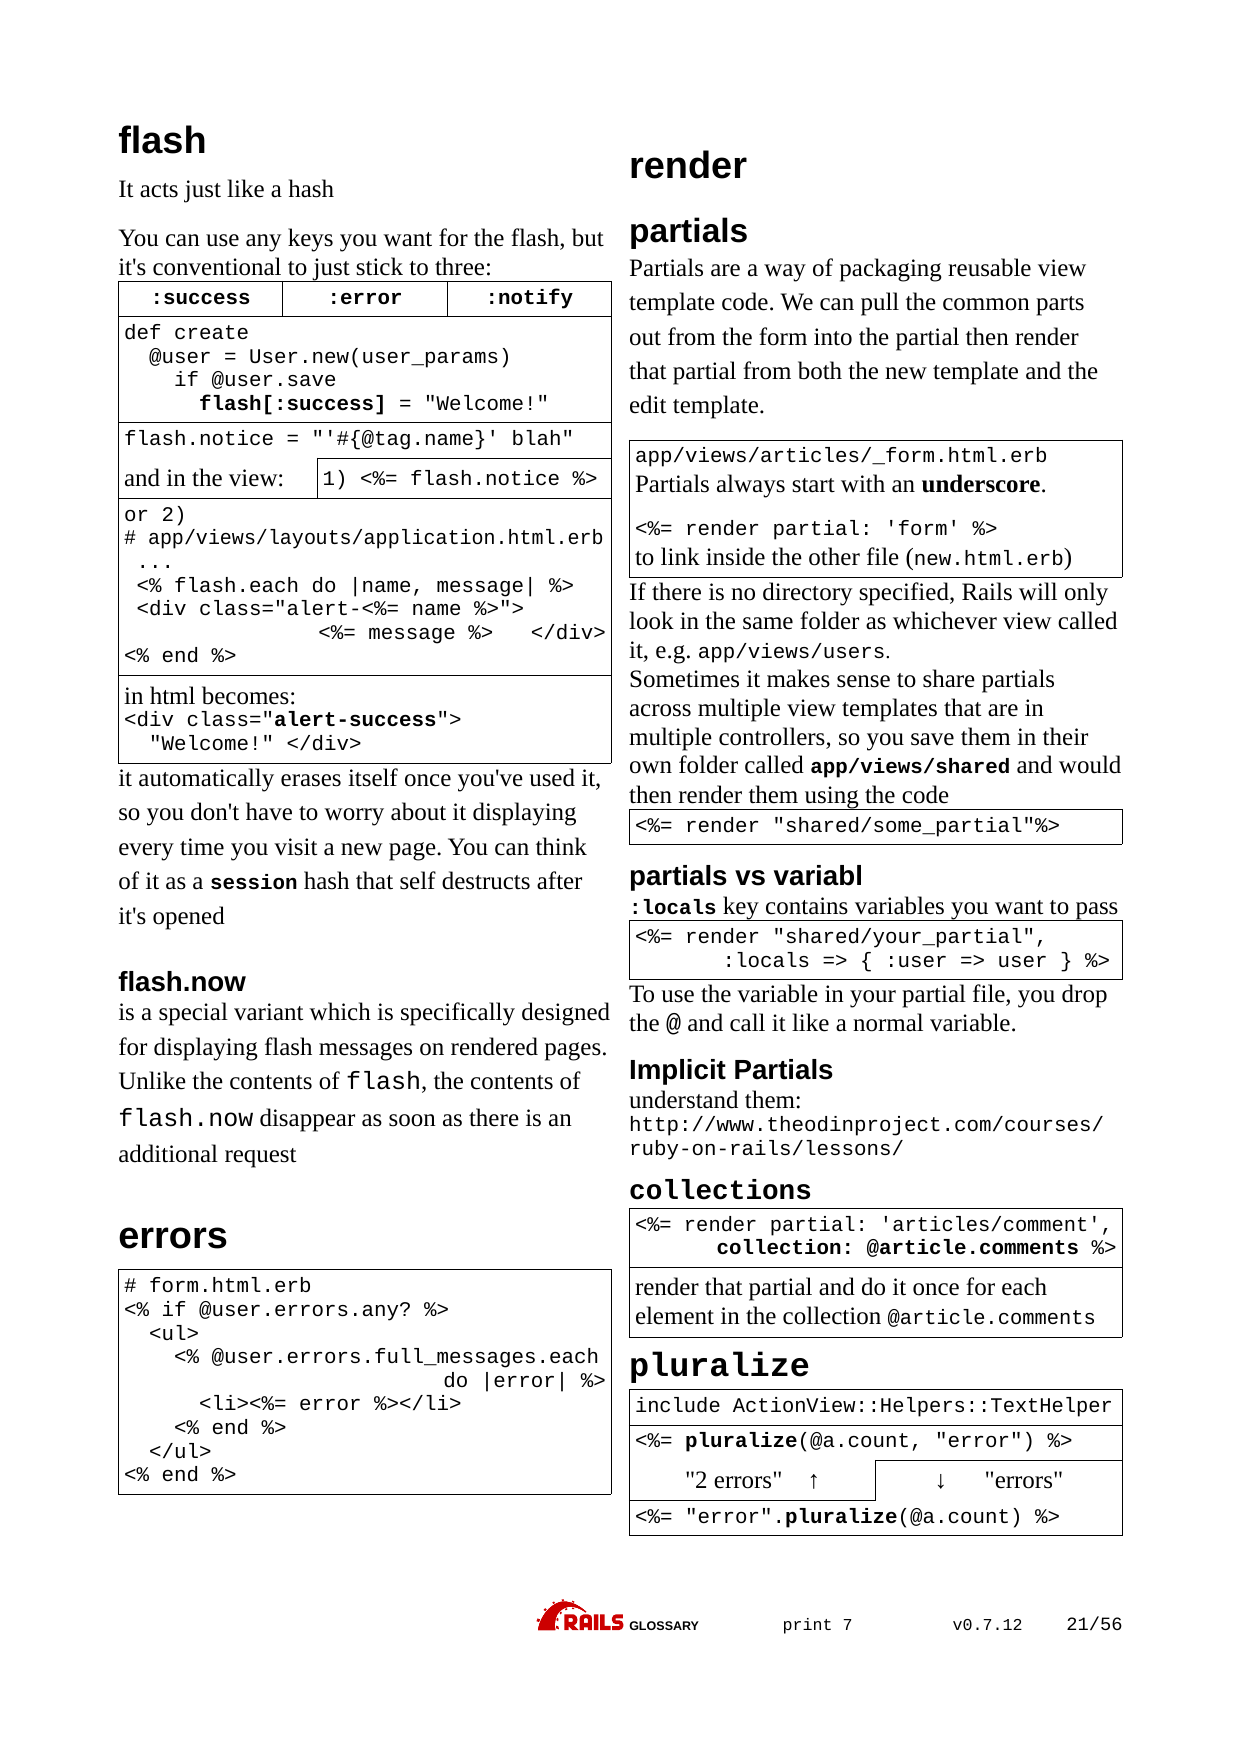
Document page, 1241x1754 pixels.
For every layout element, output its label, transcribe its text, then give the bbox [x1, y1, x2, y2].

table_cell 1) <%= flash.notice %> [318, 459, 611, 498]
table_header # form.html.erb <% if @user.errors.any? %> <ul> <% @user.errors.full_messages.each do |error| %> <li><%= error %></li> <% end %> </ul> <% end %> [119, 1270, 611, 1494]
table_header include ActionView::Helpers::TextHelper [630, 1390, 1122, 1424]
table_header :notify [448, 282, 611, 316]
text To use the variable in your partial file, you drop the @ and call it like a normal variable. [629, 980, 1122, 1039]
subtitle partials [629, 211, 1122, 250]
text http://www.theodinproject.com/courses/ruby-on-rails/lessons/ [629, 1114, 1122, 1162]
table_cell ↓ "errors" [876, 1461, 1122, 1500]
subtitle flash.now [118, 965, 611, 997]
text Sometimes it makes sense to share partials across multiple view templates that are in multiple controllers, so you save them in their own folder called app/views/shared and would then render them using the code [629, 664, 1122, 809]
text It acts just like a hash [118, 174, 611, 203]
subtitle Implicit Partials [629, 1054, 1122, 1086]
table_cell and in the view: [119, 458, 317, 498]
subtitle collections [629, 1176, 1122, 1208]
subtitle pluralize [629, 1348, 1122, 1386]
table_cell <%= "error".pluralize(@a.count) %> [630, 1500, 1122, 1535]
text it automatically erases itself once you've used it, so you don't have to worry about it displaying every time you visit a new page. You can think of it as a session hash that self destructs after it's opened [118, 764, 611, 930]
table_cell render that partial and do it once for each element in the collection @article.comments [630, 1268, 1122, 1337]
text :locals key contains variables you want to pass [629, 891, 1122, 920]
subtitle partials vs variabl [629, 859, 1122, 891]
text You can use any keys you want for the flash, but it's conventional to just stick to three: [118, 223, 611, 281]
text is a special variant which is specifically designed for displaying flash messages on rendered pages. Unlike the contents of flash, the contents of flash.now disappear as soon as there is an additional request [118, 997, 611, 1168]
table_header <%= render "shared/some_partial"%> [630, 810, 1122, 844]
table_header def create @user = User.new(user_params) if @user.save flash[:success] = "Welcome!" [119, 317, 611, 422]
table_header <%= render partial: 'articles/comment', collection: @article.comments %> [630, 1209, 1122, 1267]
subtitle render [629, 143, 1122, 187]
subtitle flash [118, 118, 611, 162]
text understand them: [629, 1086, 1122, 1114]
text Partials are a way of packaging reusable view template code. We can pull the common parts out from the form into the partial then render that partial from both the new template and the edit template. [629, 253, 1122, 419]
table_header app/views/articles/_form.html.erb Partials always start with an underscore. <%= render partial: 'form' %> to link inside the other file (new.html.erb) [630, 441, 1122, 577]
table_header :success [119, 282, 282, 316]
table_cell flash.notice = "'#{@tag.name}' blah" [119, 423, 611, 457]
table_cell or 2) # app/views/layouts/application.html.erb ... <% flash.each do |name, message| %> <div class="alert-<%= name %>"> <%= message %> </div> <% end %> [119, 499, 611, 675]
table_cell in html becomes: <div class="alert-success"> "Welcome!" </div> [119, 676, 611, 762]
table_header <%= render "shared/your_partial", :locals => { :user => user } %> [630, 921, 1122, 979]
text If there is no directory specified, Rails will only look in the same folder as whichever view called it, e.g. app/views/users. [629, 578, 1122, 664]
table_cell "2 errors" ↑ [630, 1460, 875, 1500]
table_header :error [283, 282, 447, 316]
table_cell <%= pluralize(@a.count, "error") %> [630, 1426, 1122, 1460]
subtitle errors [118, 1213, 611, 1257]
